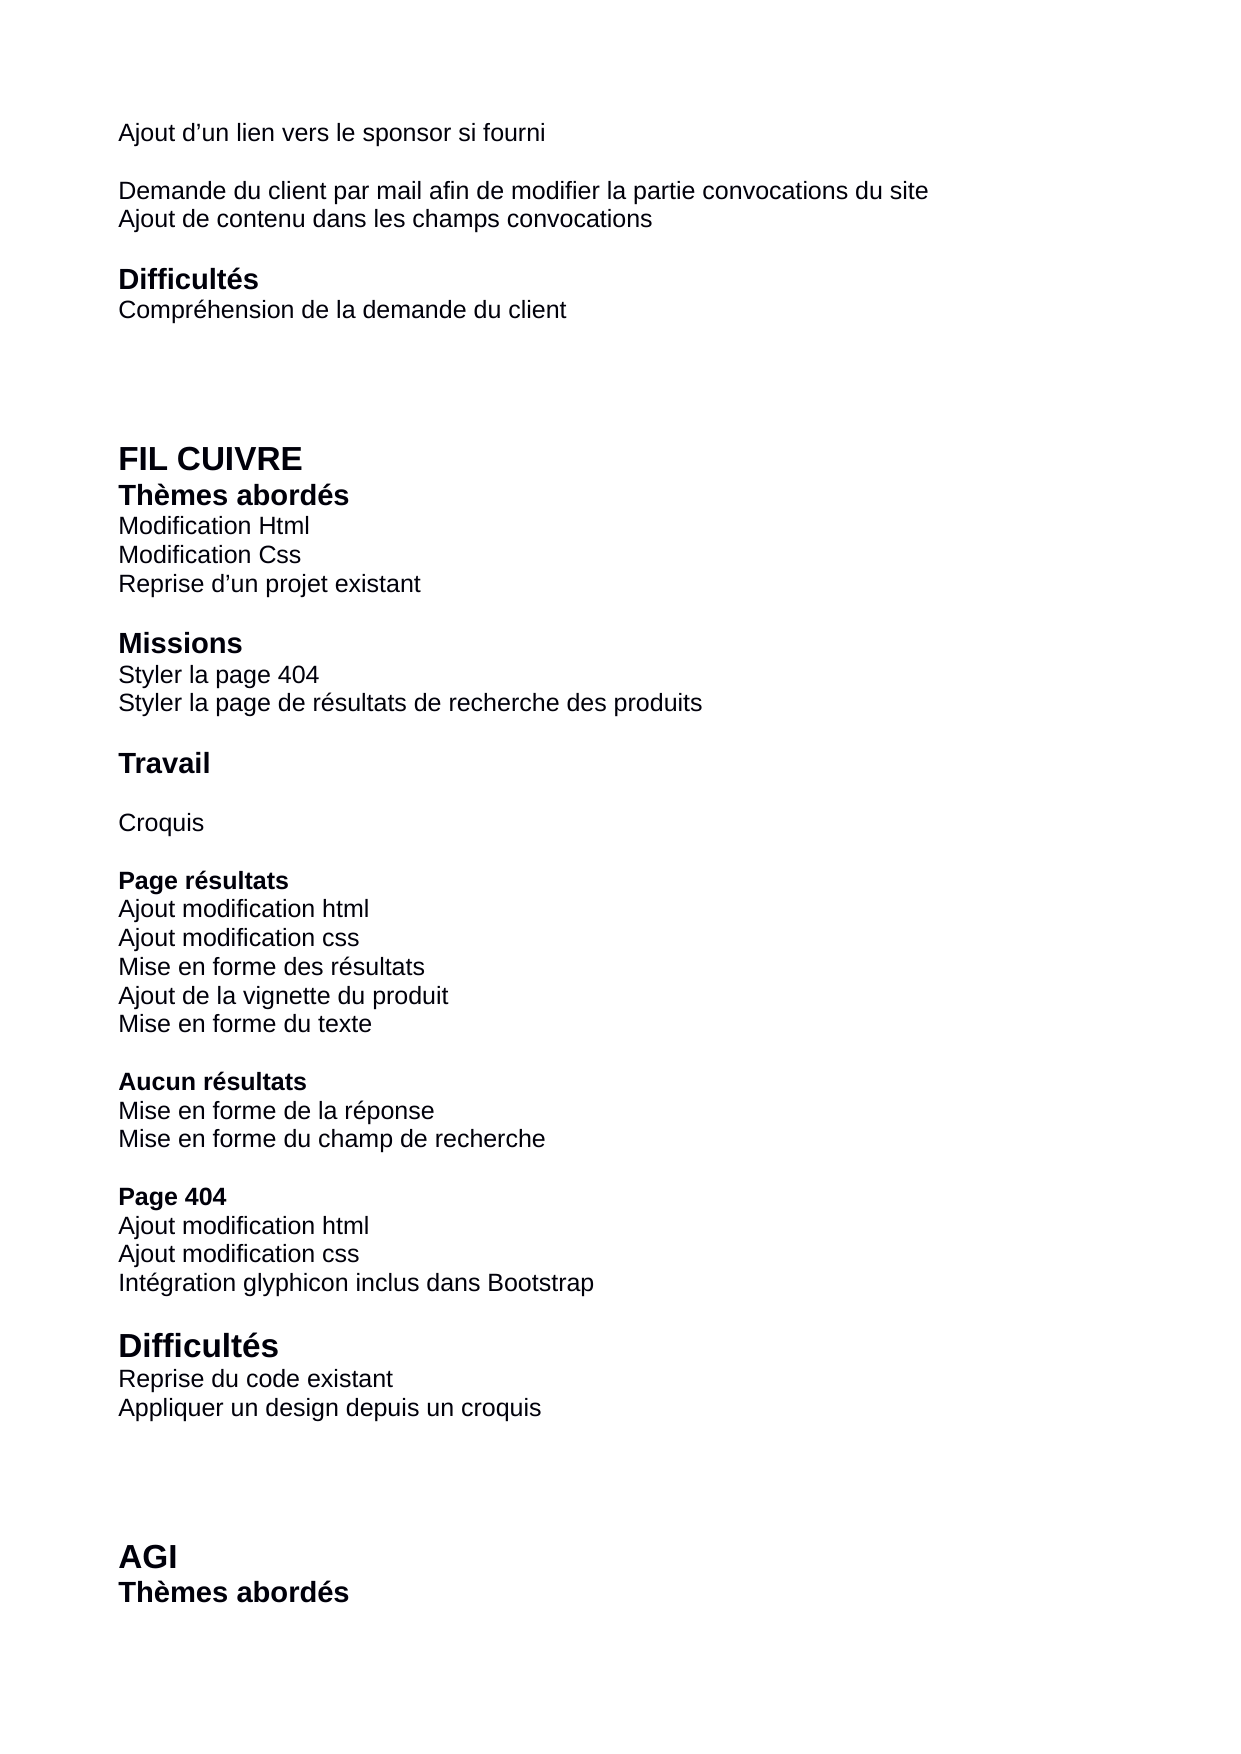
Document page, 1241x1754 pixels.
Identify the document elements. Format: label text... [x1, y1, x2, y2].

text Ajout modification css [118, 923, 1122, 952]
text Ajout de la vignette du produit [118, 981, 1122, 1009]
text Styler la page de résultats de recherche des produits [118, 688, 1122, 717]
text Ajout d’un lien vers le sponsor si fourni [118, 118, 1122, 147]
text Mise en forme du champ de recherche [118, 1124, 1122, 1153]
text Mise en forme des résultats [118, 952, 1122, 981]
text Mise en forme de la réponse [118, 1096, 1122, 1124]
text Croquis [118, 808, 1122, 837]
text Styler la page 404 [118, 660, 1122, 688]
text Reprise d’un projet existant [118, 569, 1122, 597]
text FIL CUIVRE [118, 439, 1122, 478]
text Demande du client par mail afin de modifier la partie convocations du site [118, 176, 1122, 204]
text Difficultés [118, 1326, 1122, 1364]
text Thèmes abordés [118, 1575, 1122, 1609]
text Page 404 [118, 1182, 1122, 1211]
text Ajout modification html [118, 894, 1122, 923]
text Appliquer un design depuis un croquis [118, 1393, 1122, 1422]
text Ajout modification html [118, 1211, 1122, 1239]
text Thèmes abordés [118, 478, 1122, 511]
text Reprise du code existant [118, 1364, 1122, 1393]
text Modification Css [118, 540, 1122, 569]
text Compréhension de la demande du client [118, 295, 1122, 324]
text Missions [118, 626, 1122, 660]
text Travail [118, 746, 1122, 779]
text AGI [118, 1537, 1122, 1575]
text Mise en forme du texte [118, 1009, 1122, 1038]
text Page résultats [118, 866, 1122, 894]
text Difficultés [118, 262, 1122, 295]
text Ajout modification css [118, 1239, 1122, 1268]
text Ajout de contenu dans les champs convocations [118, 204, 1122, 233]
text Aucun résultats [118, 1067, 1122, 1096]
text Modification Html [118, 511, 1122, 540]
text Intégration glyphicon inclus dans Bootstrap [118, 1268, 1122, 1297]
